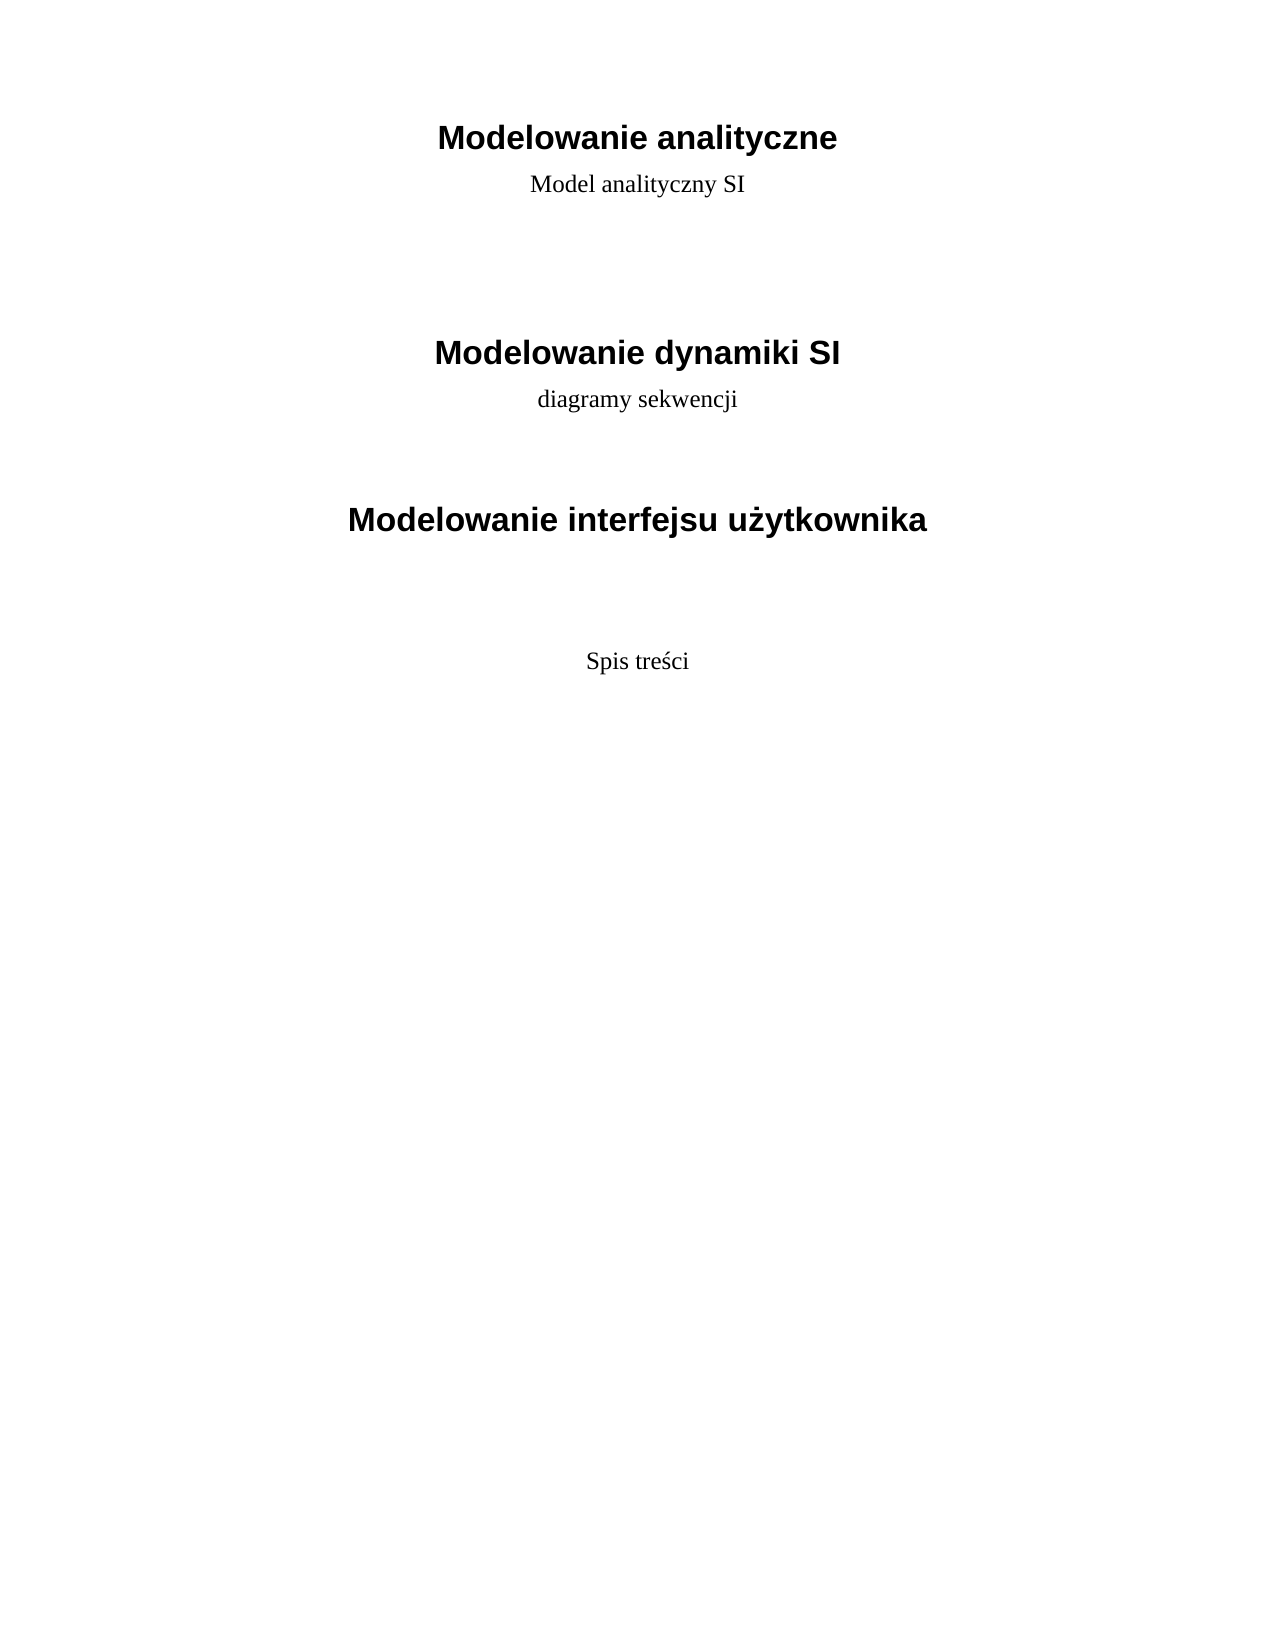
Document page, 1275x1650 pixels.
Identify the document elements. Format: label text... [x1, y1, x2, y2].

subtitle Modelowanie dynamiki SI [118, 333, 1157, 372]
subtitle Modelowanie interfejsu użytkownika [118, 500, 1157, 539]
text Model analityczny SI [118, 169, 1157, 198]
text Spis treści [118, 646, 1157, 675]
text diagramy sekwencji [118, 384, 1157, 413]
subtitle Modelowanie analityczne [118, 118, 1157, 157]
